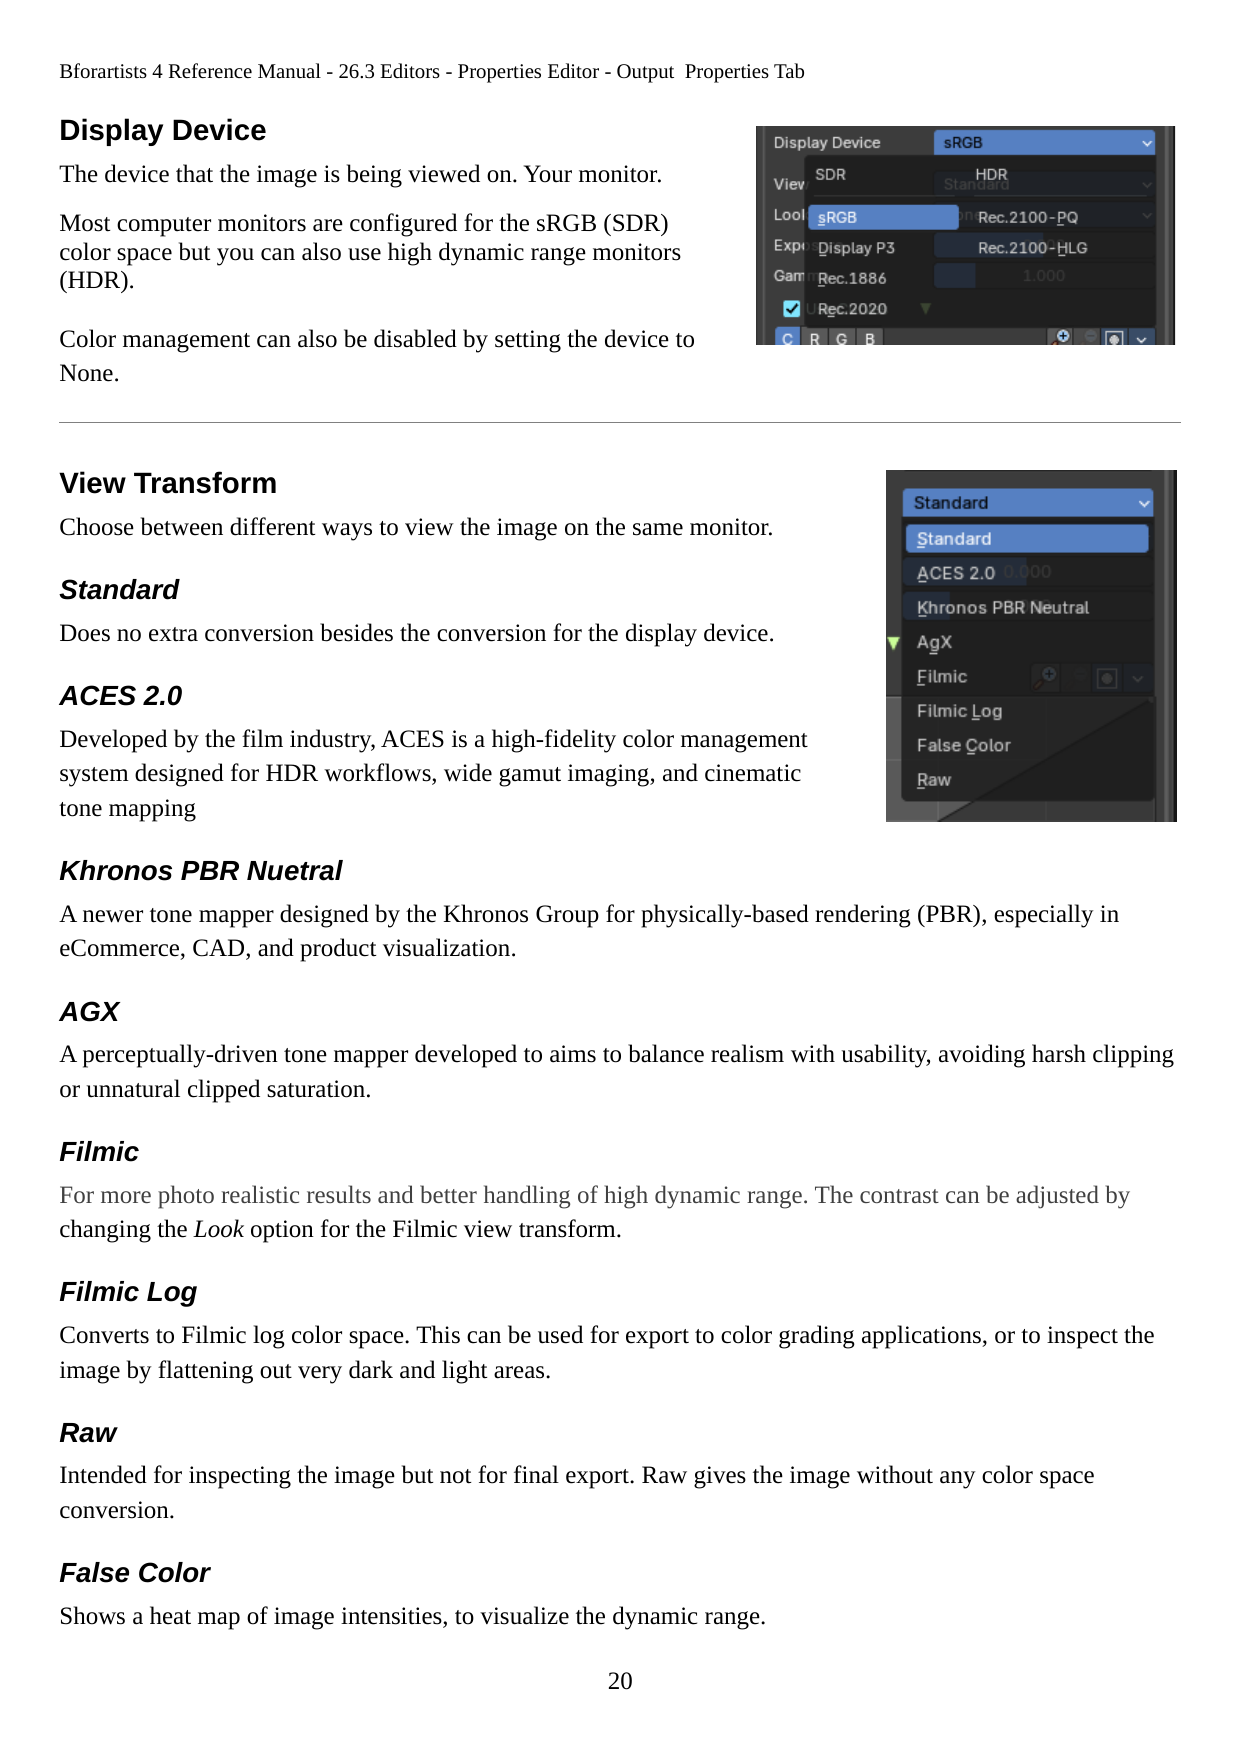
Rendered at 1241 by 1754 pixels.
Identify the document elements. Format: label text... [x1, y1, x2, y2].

subtitle Filmic [59, 1135, 1181, 1167]
subtitle Khronos PBR Nuetral [59, 854, 1181, 886]
text A perceptually-driven tone mapper developed to aims to balance realism with usability, avoiding harsh clipping or unnatural clipped saturation. [59, 1039, 1181, 1103]
subtitle Standard [59, 574, 886, 606]
text Shows a heat map of image intensities, to visualize the dynamic range. [59, 1601, 1181, 1630]
list Most computer monitors are configured for the sRGB (SDR) color space but you can also use high dynamic range monitors (HDR). [59, 208, 756, 294]
text Developed by the film industry, ACES is a high-fidelity color management system designed for HDR workflows, wide gamut imaging, and cinematic tone mapping [59, 724, 886, 822]
text Does no extra conversion besides the conversion for the display device. [59, 618, 886, 647]
picture [886, 470, 1177, 822]
text A newer tone mapper designed by the Khronos Group for physically-based rendering (PBR), especially in eCommerce, CAD, and product visualization. [59, 899, 1181, 962]
subtitle Raw [59, 1416, 1181, 1448]
text The device that the image is being viewed on. Your monitor. [59, 159, 756, 188]
subtitle False Color [59, 1557, 1181, 1588]
subtitle ACES 2.0 [59, 680, 886, 712]
subtitle AGX [59, 995, 1181, 1027]
text For more photo realistic results and better handling of high dynamic range. The contrast can be adjusted by changing the Look option for the Filmic view transform. [59, 1180, 1181, 1243]
picture [756, 126, 1176, 345]
text Color management can also be disabled by setting the device to None. [59, 324, 1181, 387]
text Choose between different ways to view the image on the same monitor. [59, 512, 886, 541]
subtitle Display Device [59, 113, 1181, 146]
subtitle Filmic Log [59, 1276, 1181, 1308]
text Intended for inspecting the image but not for final export. Raw gives the image without any color space conversion. [59, 1461, 1181, 1524]
text Converts to Filmic log color space. This can be used for export to color grading applications, or to inspect the image by flattening out very dark and light areas. [59, 1320, 1181, 1383]
subtitle View Transform [59, 466, 1181, 500]
